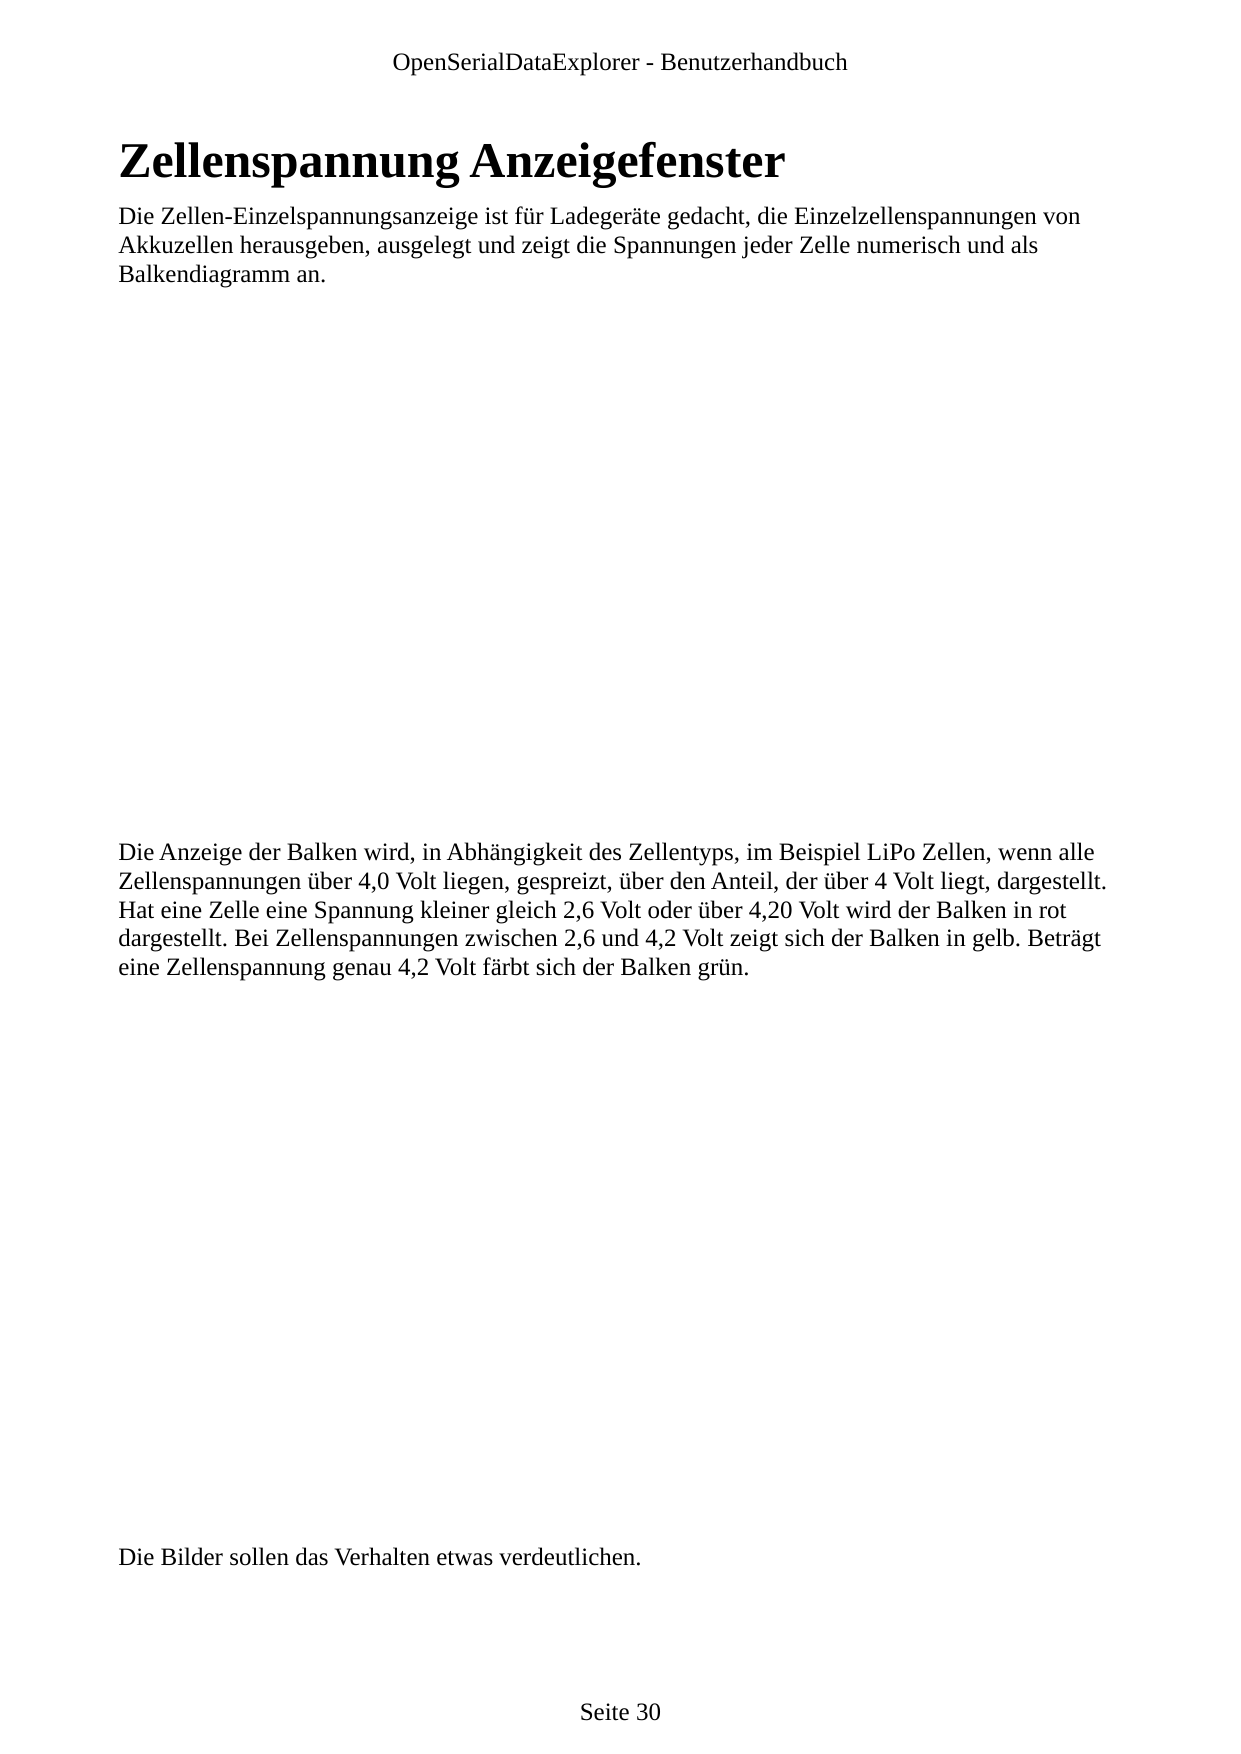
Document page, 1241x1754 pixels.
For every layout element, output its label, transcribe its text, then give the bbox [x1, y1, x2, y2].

text [118, 1584, 1122, 1641]
subtitle Zellenspannung Anzeigefenster [118, 131, 1122, 189]
text Die Anzeige der Balken wird, in Abhängigkeit des Zellentyps, im Beispiel LiPo Zellen, wenn alle Zellenspannungen über 4,0 Volt liegen, gespreizt, über den Anteil, der über 4 Volt liegt, dargestellt. Hat eine Zelle eine Spannung kleiner gleich 2,6 Volt oder über 4,20 Volt wird der Balken in rot dargestellt. Bei Zellenspannungen zwischen 2,6 und 4,2 Volt zeigt sich der Balken in gelb. Beträgt eine Zellenspannung genau 4,2 Volt färbt sich der Balken grün. [118, 837, 1122, 981]
text Die Bilder sollen das Verhalten etwas verdeutlichen. [118, 1542, 1122, 1571]
text Die Zellen-Einzelspannungsanzeige ist für Ladegeräte gedacht, die Einzelzellenspannungen von Akkuzellen herausgeben, ausgelegt und zeigt die Spannungen jeder Zelle numerisch und als Balkendiagramm an. [118, 201, 1122, 287]
